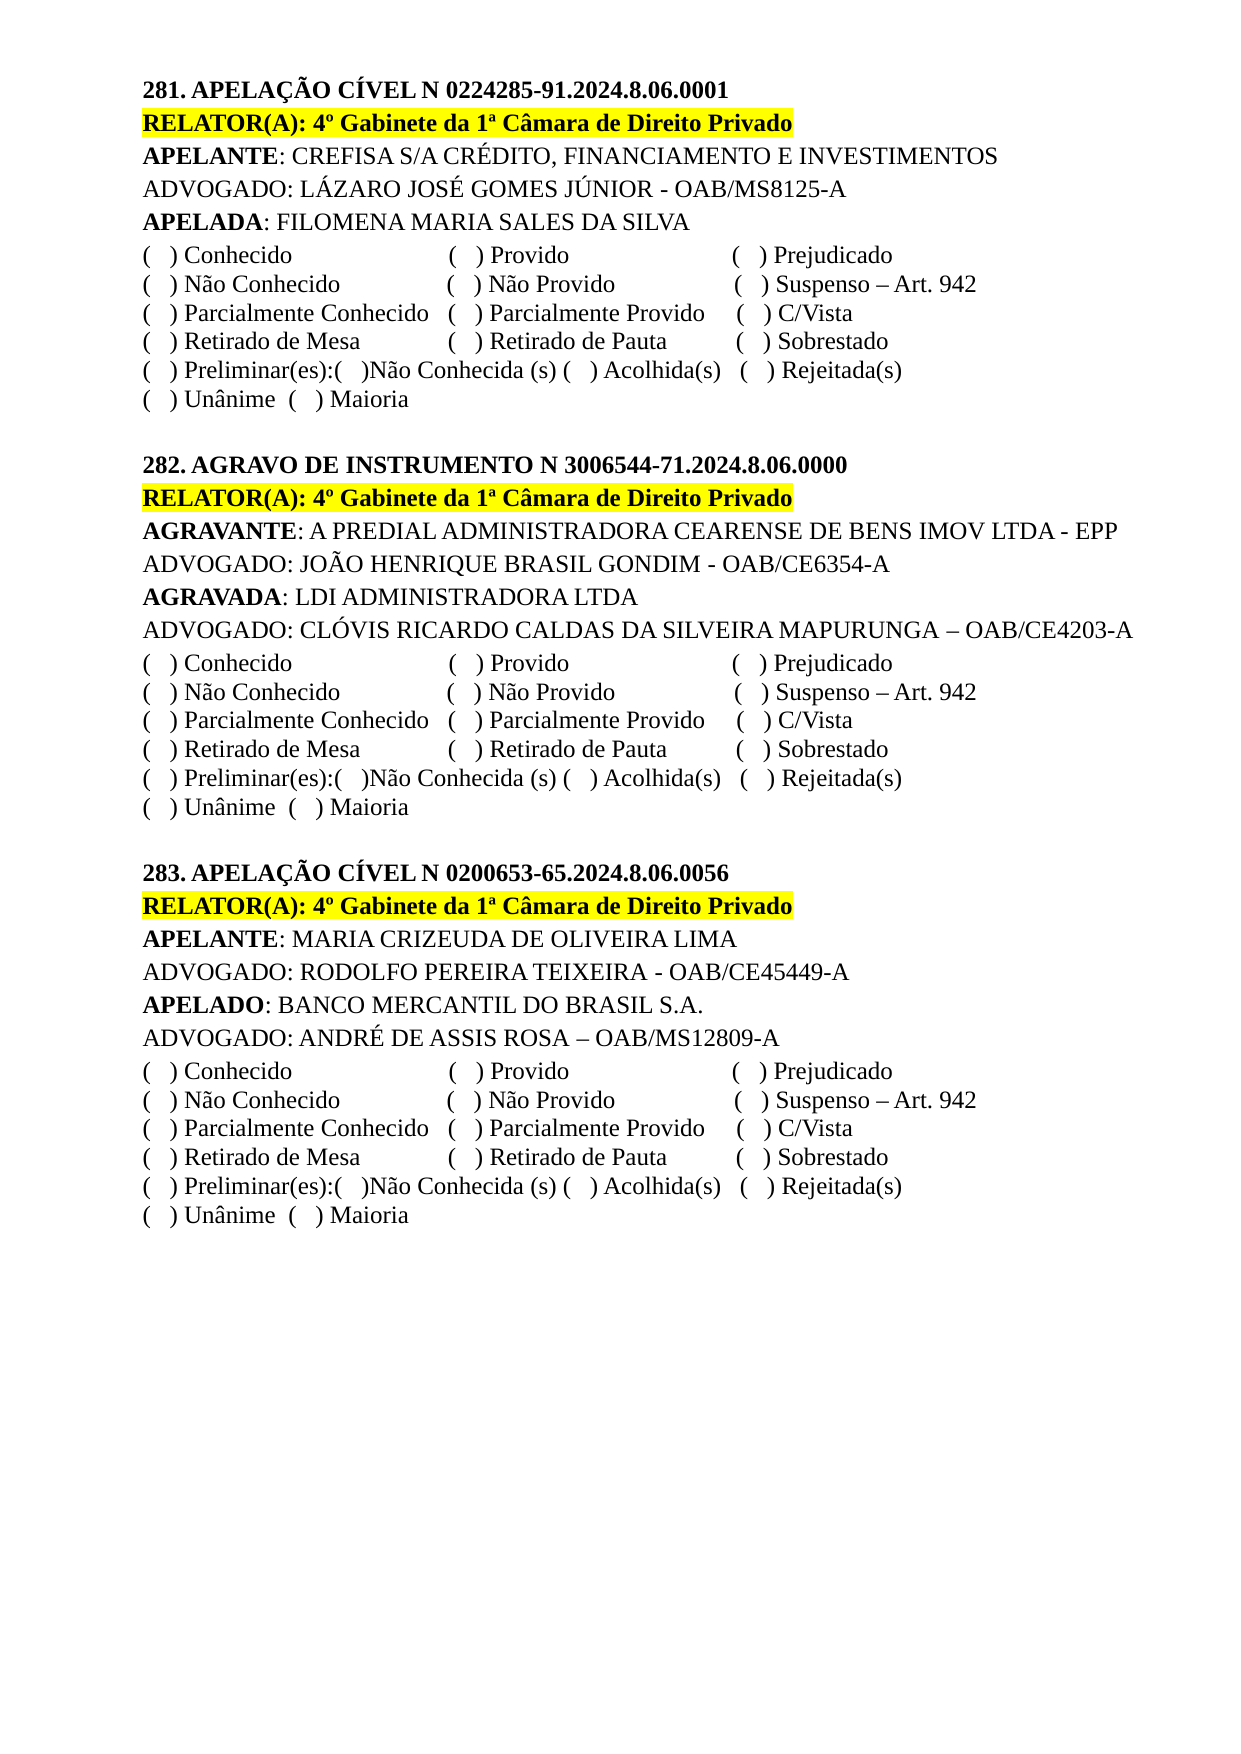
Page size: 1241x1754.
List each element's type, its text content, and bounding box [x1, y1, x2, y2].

text ( ) Retirado de Mesa ( ) Retirado de Pauta ( ) Sobrestado [142, 734, 1158, 763]
text ( ) Não Conhecido ( ) Não Provido ( ) Suspenso – Art. 942 [142, 677, 1158, 706]
text ( ) Preliminar(es):( )Não Conhecida (s) ( ) Acolhida(s) ( ) Rejeitada(s) [142, 763, 1158, 792]
text ( ) Não Conhecido ( ) Não Provido ( ) Suspenso – Art. 942 [142, 269, 1158, 298]
text ( ) Preliminar(es):( )Não Conhecida (s) ( ) Acolhida(s) ( ) Rejeitada(s) [142, 1171, 1158, 1200]
text ( ) Parcialmente Conhecido ( ) Parcialmente Provido ( ) C/Vista [142, 298, 1158, 326]
text ( ) Preliminar(es):( )Não Conhecida (s) ( ) Acolhida(s) ( ) Rejeitada(s) [142, 355, 1158, 384]
text ( ) Conhecido ( ) Provido ( ) Prejudicado [142, 240, 1141, 269]
text ( ) Unânime ( ) Maioria [142, 1200, 1141, 1294]
text 281. APELAÇÃO CÍVEL N 0224285-91.2024.8.06.0001 RELATOR(A): 4º Gabinete da 1ª Câmara de Direito Privado APELANTE: CREFISA S/A CRÉDITO, FINANCIAMENTO E INVESTIMENTOS ADVOGADO: LÁZARO JOSÉ GOMES JÚNIOR - OAB/MS8125-A APELADA: FILOMENA MARIA SALES DA SILVA [142, 75, 1141, 236]
text ( ) Não Conhecido ( ) Não Provido ( ) Suspenso – Art. 942 [142, 1085, 1158, 1113]
text ( ) Unânime ( ) Maioria 282. AGRAVO DE INSTRUMENTO N 3006544-71.2024.8.06.0000 RELATOR(A): 4º Gabinete da 1ª Câmara de Direito Privado AGRAVANTE: A PREDIAL ADMINISTRADORA CEARENSE DE BENS IMOV LTDA - EPP ADVOGADO: JOÃO HENRIQUE BRASIL GONDIM - OAB/CE6354-A AGRAVADA: LDI ADMINISTRADORA LTDA ADVOGADO: CLÓVIS RICARDO CALDAS DA SILVEIRA MAPURUNGA – OAB/CE4203-A [142, 384, 1141, 644]
text ( ) Unânime ( ) Maioria 283. APELAÇÃO CÍVEL N 0200653-65.2024.8.06.0056 RELATOR(A): 4º Gabinete da 1ª Câmara de Direito Privado APELANTE: MARIA CRIZEUDA DE OLIVEIRA LIMA ADVOGADO: RODOLFO PEREIRA TEIXEIRA - OAB/CE45449-A APELADO: BANCO MERCANTIL DO BRASIL S.A. ADVOGADO: ANDRÉ DE ASSIS ROSA – OAB/MS12809-A [142, 792, 1141, 1052]
text ( ) Conhecido ( ) Provido ( ) Prejudicado [142, 648, 1141, 677]
text ( ) Retirado de Mesa ( ) Retirado de Pauta ( ) Sobrestado [142, 326, 1158, 355]
text ( ) Parcialmente Conhecido ( ) Parcialmente Provido ( ) C/Vista [142, 1113, 1158, 1142]
text ( ) Retirado de Mesa ( ) Retirado de Pauta ( ) Sobrestado [142, 1142, 1158, 1171]
text ( ) Conhecido ( ) Provido ( ) Prejudicado [142, 1056, 1141, 1085]
text ( ) Parcialmente Conhecido ( ) Parcialmente Provido ( ) C/Vista [142, 706, 1158, 734]
